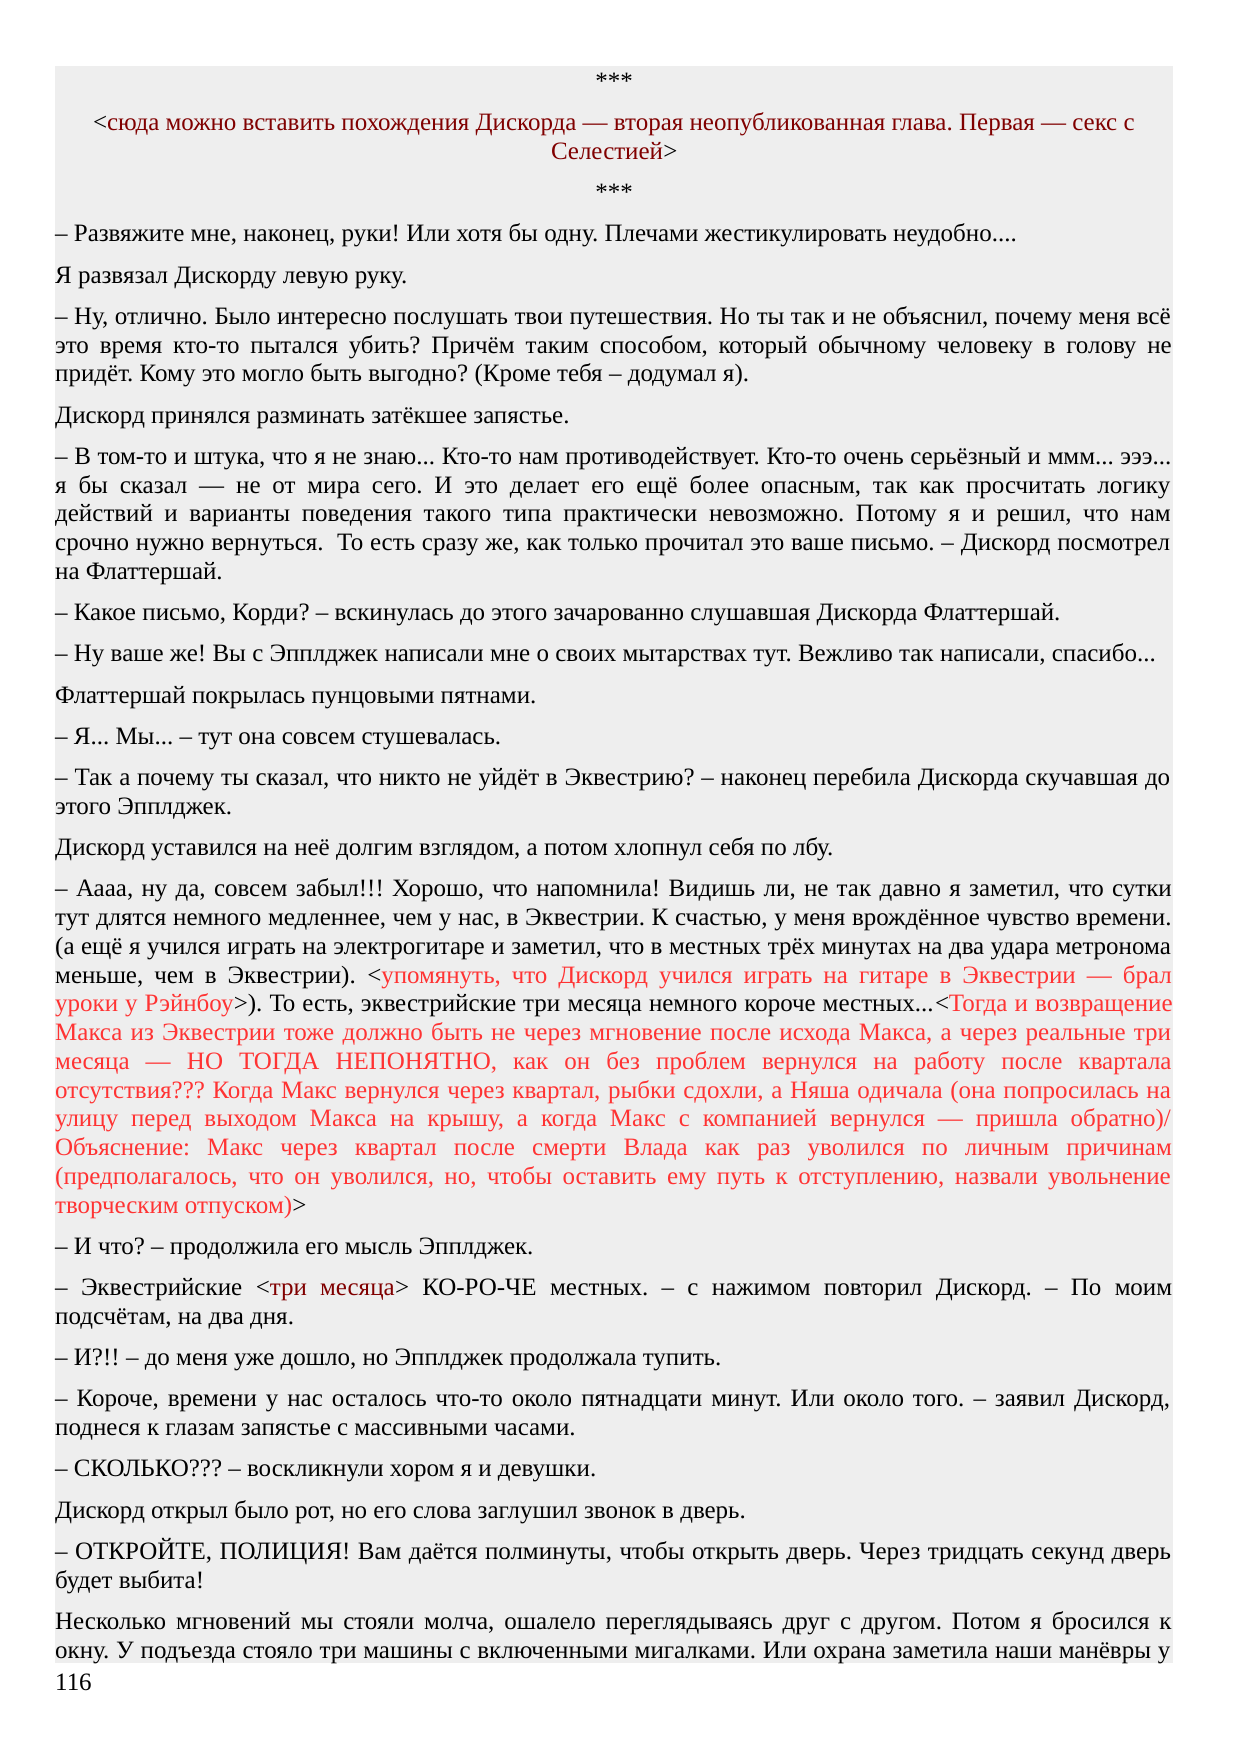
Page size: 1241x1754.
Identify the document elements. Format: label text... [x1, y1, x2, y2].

text Я развязал Дискорду левую руку. [55, 260, 1173, 288]
text – Ну, отлично. Было интересно послушать твои путешествия. Но ты так и не объяснил, почему меня всё это время кто-то пытался убить? Причём таким способом, который обычному человеку в голову не придёт. Кому это могло быть выгодно? (Кроме тебя – додумал я). [55, 301, 1173, 387]
text – В том-то и штука, что я не знаю... Кто-то нам противодействует. Кто-то очень серьёзный и ммм... эээ... я бы сказал — не от мира сего. И это делает его ещё более опасным, так как просчитать логику действий и варианты поведения такого типа практически невозможно. Потому я и решил, что нам срочно нужно вернуться. То есть сразу же, как только прочитал это ваше письмо. – Дискорд посмотрел на Флаттершай. [55, 441, 1173, 585]
text *** [55, 177, 1173, 206]
text – Так а почему ты сказал, что никто не уйдёт в Эквестрию? – наконец перебила Дискорда скучавшая до этого Эпплджек. [55, 762, 1173, 820]
text Дискорд принялся разминать затёкшее запястье. [55, 400, 1173, 428]
text Несколько мгновений мы стояли молча, ошалело переглядываясь друг с другом. Потом я бросился к окну. У подъезда стояло три машины с включенными мигалками. Или охрана заметила наши манёвры у [55, 1606, 1173, 1663]
text Дискорд уставился на неё долгим взглядом, а потом хлопнул себя по лбу. [55, 832, 1173, 861]
text Флаттершай покрылась пунцовыми пятнами. [55, 680, 1173, 708]
text – И?!! – до меня уже дошло, но Эпплджек продолжала тупить. [55, 1342, 1173, 1371]
text – Короче, времени у нас осталось что-то около пятнадцати минут. Или около того. – заявил Дискорд, поднеся к глазам запястье с массивными часами. [55, 1383, 1173, 1441]
text – ОТКРОЙТЕ, ПОЛИЦИЯ! Вам даётся полминуты, чтобы открыть дверь. Через тридцать секунд дверь будет выбита! [55, 1536, 1173, 1593]
text – Эквестрийские <три месяца> КО-РО-ЧЕ местных. – с нажимом повторил Дискорд. – По моим подсчётам, на два дня. [55, 1272, 1173, 1330]
text – СКОЛЬКО??? – воскликнули хором я и девушки. [55, 1453, 1173, 1482]
text *** [55, 66, 1173, 95]
text Дискорд открыл было рот, но его слова заглушил звонок в дверь. [55, 1495, 1173, 1523]
text – Аааа, ну да, совсем забыл!!! Хорошо, что напомнила! Видишь ли, не так давно я заметил, что сутки тут длятся немного медленнее, чем у нас, в Эквестрии. К счастью, у меня врождённое чувство времени. (а ещё я учился играть на электрогитаре и заметил, что в местных трёх минутах на два удара метронома меньше, чем в Эквестрии). <упомянуть, что Дискорд учился играть на гитаре в Эквестрии — брал уроки у Рэйнбоу>). То есть, эквестрийские три месяца немного короче местных...<Тогда и возвращение Макса из Эквестрии тоже должно быть не через мгновение после исхода Макса, а через реальные три месяца — НО ТОГДА НЕПОНЯТНО, как он без проблем вернулся на работу после квартала отсутствия??? Когда Макс вернулся через квартал, рыбки сдохли, а Няша одичала (она попросилась на улицу перед выходом Макса на крышу, а когда Макс с компанией вернулся — пришла обратно)/ Объяснение: Макс через квартал после смерти Влада как раз уволился по личным причинам (предполагалось, что он уволился, но, чтобы оставить ему путь к отступлению, назвали увольнение творческим отпуском)> [55, 873, 1173, 1218]
text – Какое письмо, Корди? – вскинулась до этого зачарованно слушавшая Дискорда Флаттершай. [55, 597, 1173, 626]
text <сюда можно вставить похождения Дискорда — вторая неопубликованная глава. Первая — секс с Селестией> [55, 107, 1173, 165]
text – Развяжите мне, наконец, руки! Или хотя бы одну. Плечами жестикулировать неудобно.... [55, 218, 1173, 247]
text – Я... Мы... – тут она совсем стушевалась. [55, 721, 1173, 750]
text – Ну ваше же! Вы с Эпплджек написали мне о своих мытарствах тут. Вежливо так написали, спасибо... [55, 638, 1173, 667]
text – И что? – продолжила его мысль Эпплджек. [55, 1231, 1173, 1260]
